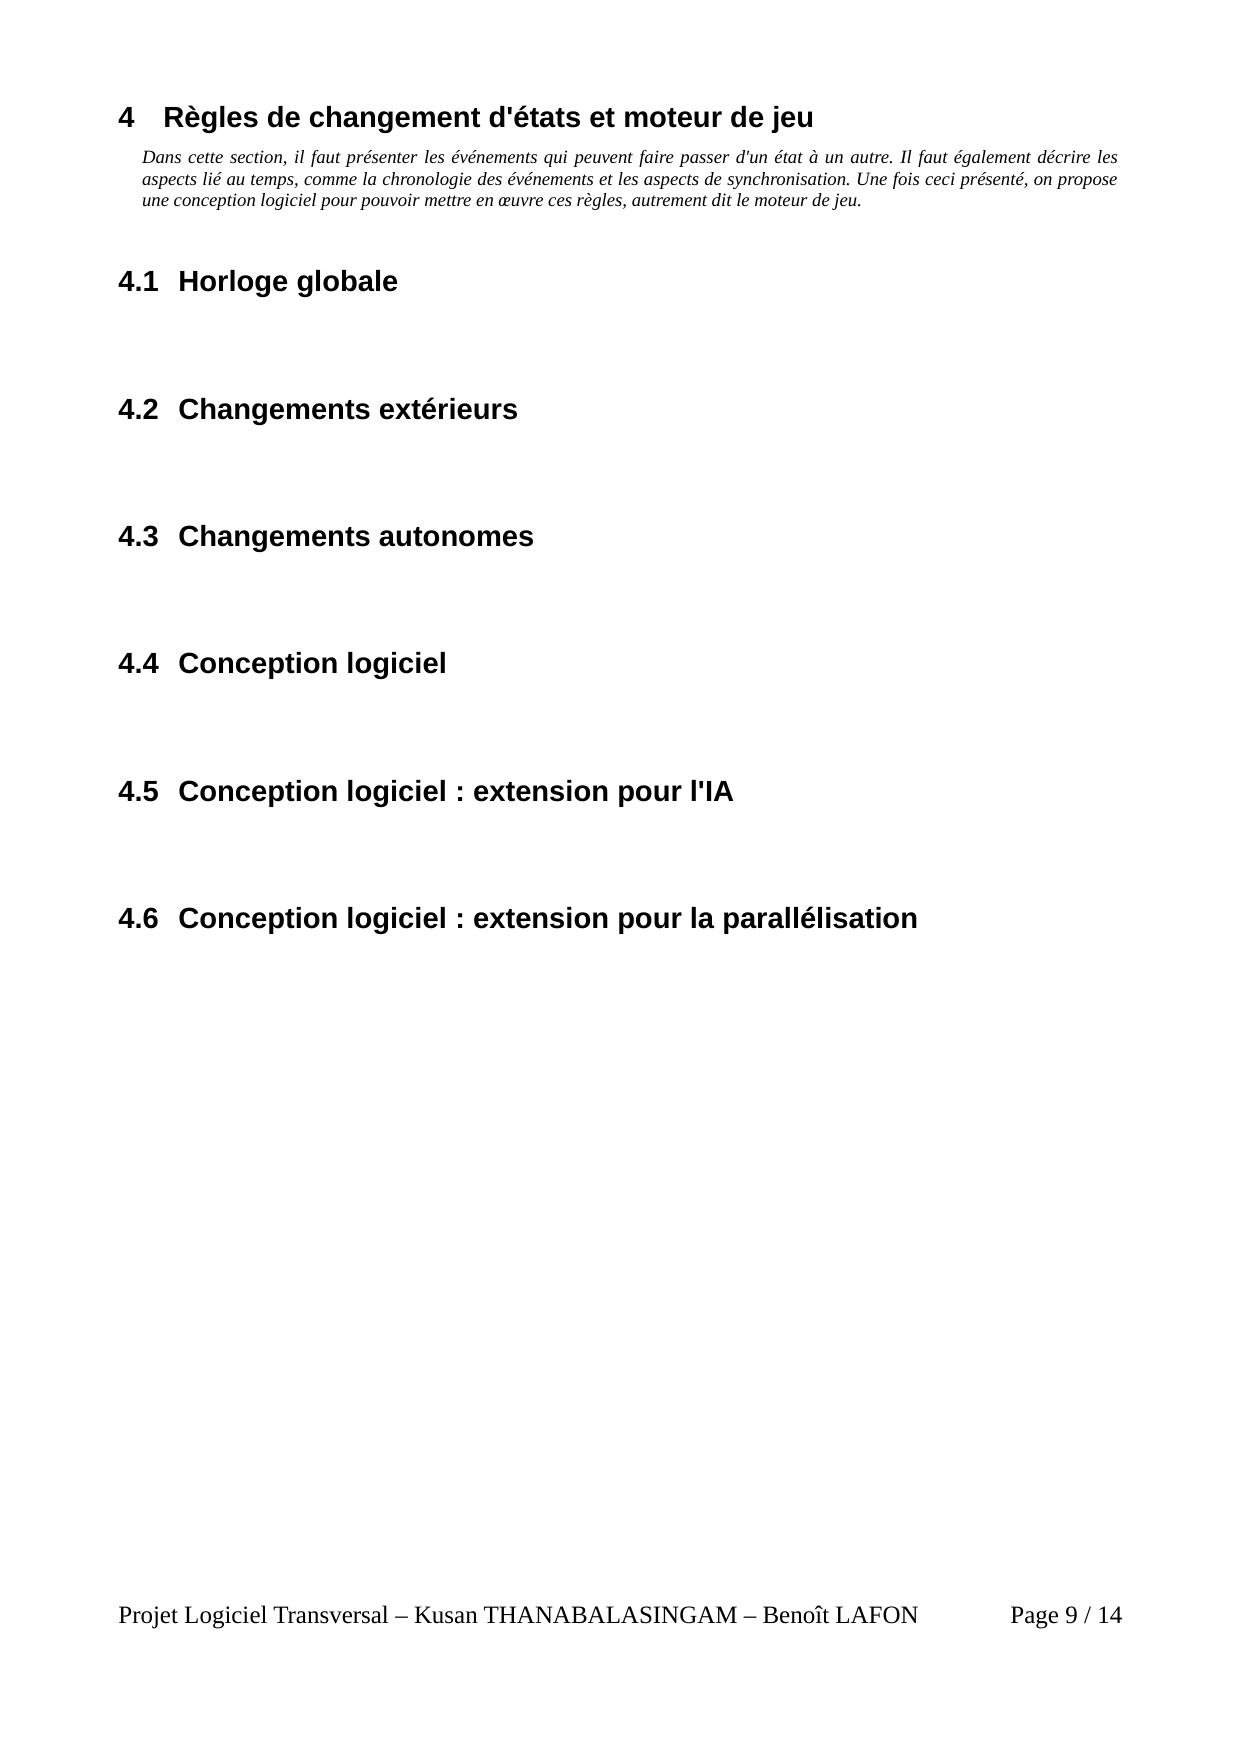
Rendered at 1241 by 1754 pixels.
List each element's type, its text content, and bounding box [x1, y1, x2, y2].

text Dans cette section, il faut présenter les événements qui peuvent faire passer d'un état à un autre. Il faut également décrire les aspects lié au temps, comme la chronologie des événements et les aspects de synchronisation. Une fois ceci présenté, on propose une conception logiciel pour pouvoir mettre en œuvre ces règles, autrement dit le moteur de jeu. [142, 146, 1122, 211]
subtitle Règles de changement d'états et moteur de jeu [118, 100, 1122, 133]
subtitle Changements extérieurs [118, 392, 1122, 425]
subtitle Changements autonomes [118, 519, 1122, 553]
subtitle Conception logiciel : extension pour la parallélisation [118, 901, 1122, 934]
subtitle Conception logiciel [118, 646, 1122, 680]
subtitle Horloge globale [118, 264, 1122, 298]
subtitle Conception logiciel : extension pour l'IA [118, 774, 1122, 807]
